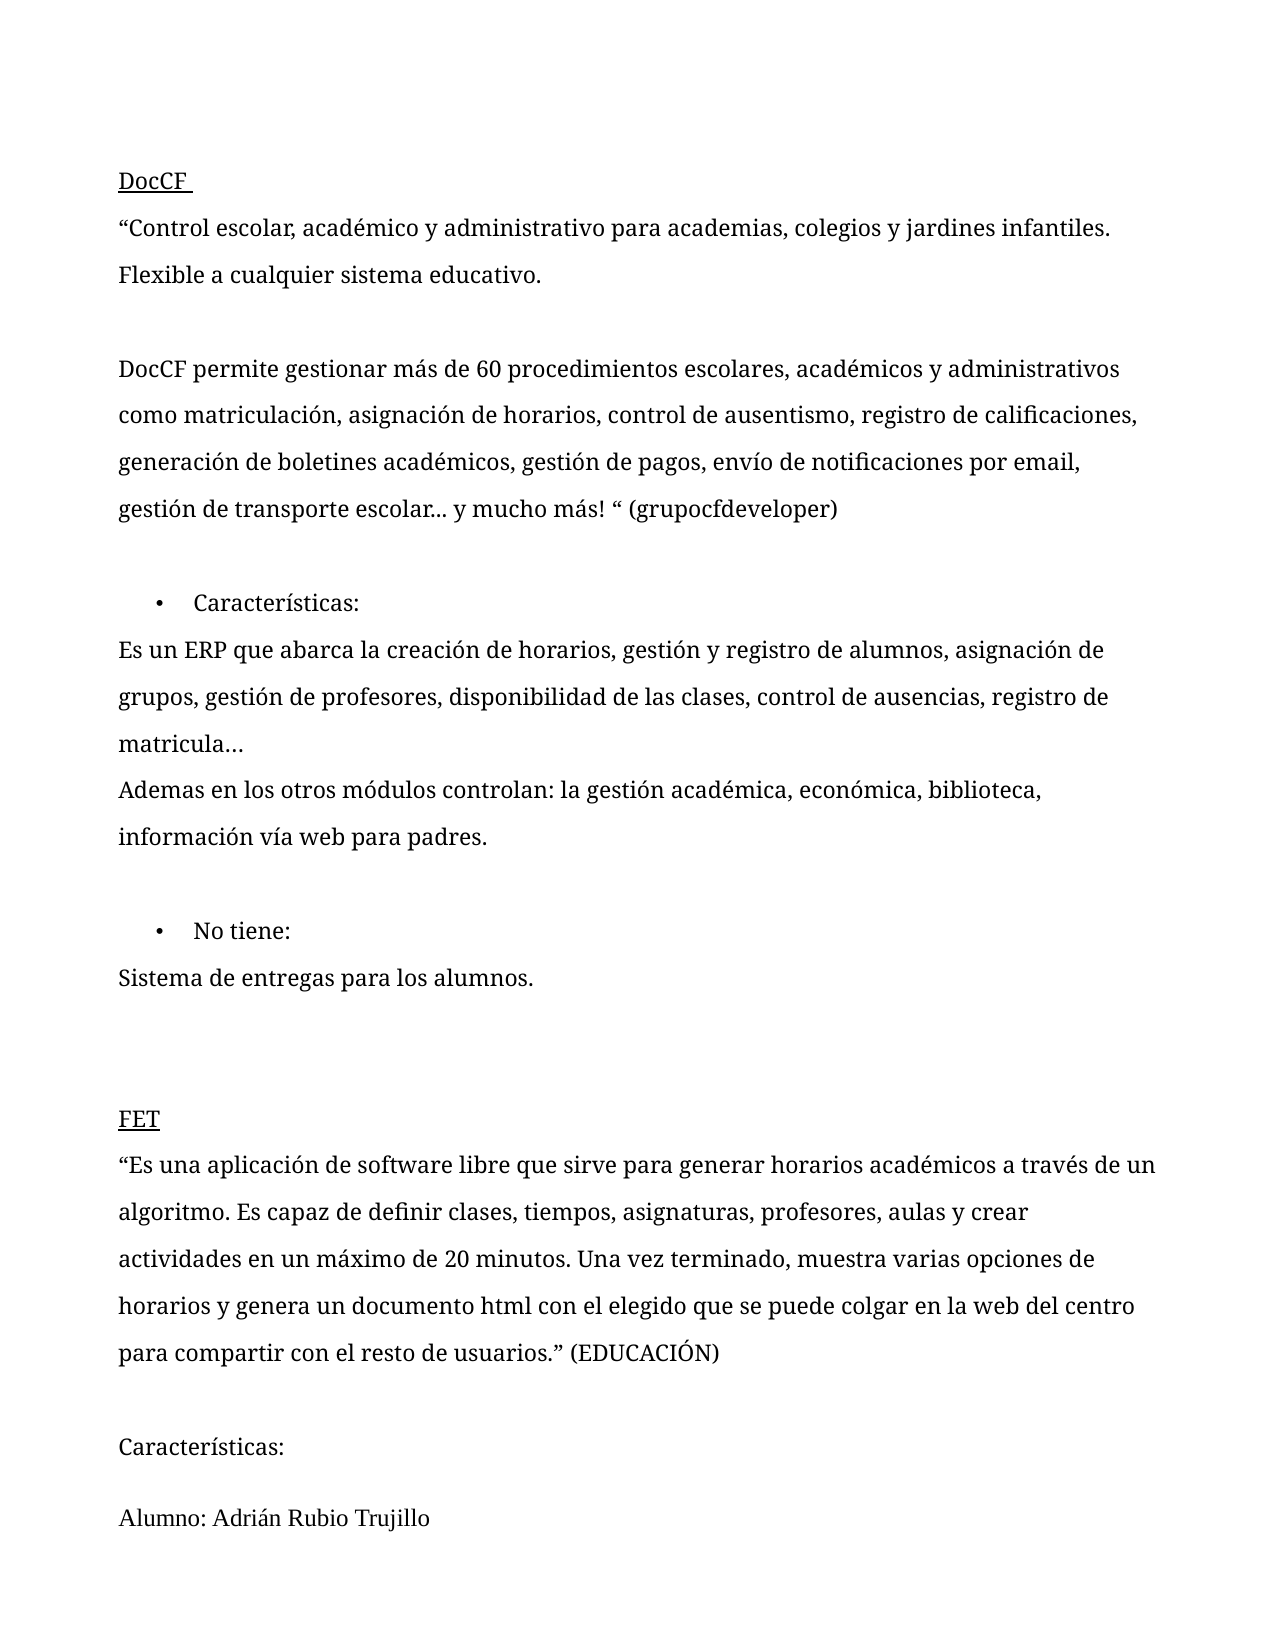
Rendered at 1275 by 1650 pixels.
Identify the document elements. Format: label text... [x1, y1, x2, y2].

text Ademas en los otros módulos controlan: la gestión académica, económica, biblioteca, información vía web para padres. [118, 774, 1157, 852]
text FET [118, 1102, 1157, 1134]
text “Control escolar, académico y administrativo para academias, colegios y jardines infantiles. Flexible a cualquier sistema educativo. [118, 212, 1157, 290]
text Características: [118, 1431, 1157, 1462]
text DocCF [118, 165, 1157, 196]
text Es un ERP que abarca la creación de horarios, gestión y registro de alumnos, asignación de grupos, gestión de profesores, disponibilidad de las clases, control de ausencias, registro de matricula… [118, 634, 1157, 759]
text “Es una aplicación de software libre que sirve para generar horarios académicos a través de un algoritmo. Es capaz de definir clases, tiempos, asignaturas, profesores, aulas y crear actividades en un máximo de 20 minutos. Una vez terminado, muestra varias opciones de horarios y genera un documento html con el elegido que se puede colgar en la web del centro para compartir con el resto de usuarios.” (EDUCACIÓN) [118, 1149, 1157, 1368]
list Características: [156, 587, 1157, 618]
list No tiene: [156, 915, 1157, 946]
text Sistema de entregas para los alumnos. [118, 962, 1157, 993]
text DocCF permite gestionar más de 60 procedimientos escolares, académicos y administrativos como matriculación, asignación de horarios, control de ausentismo, registro de calificaciones, generación de boletines académicos, gestión de pagos, envío de notificaciones por email, gestión de transporte escolar... y mucho más! “ (grupocfdeveloper) [118, 352, 1157, 524]
